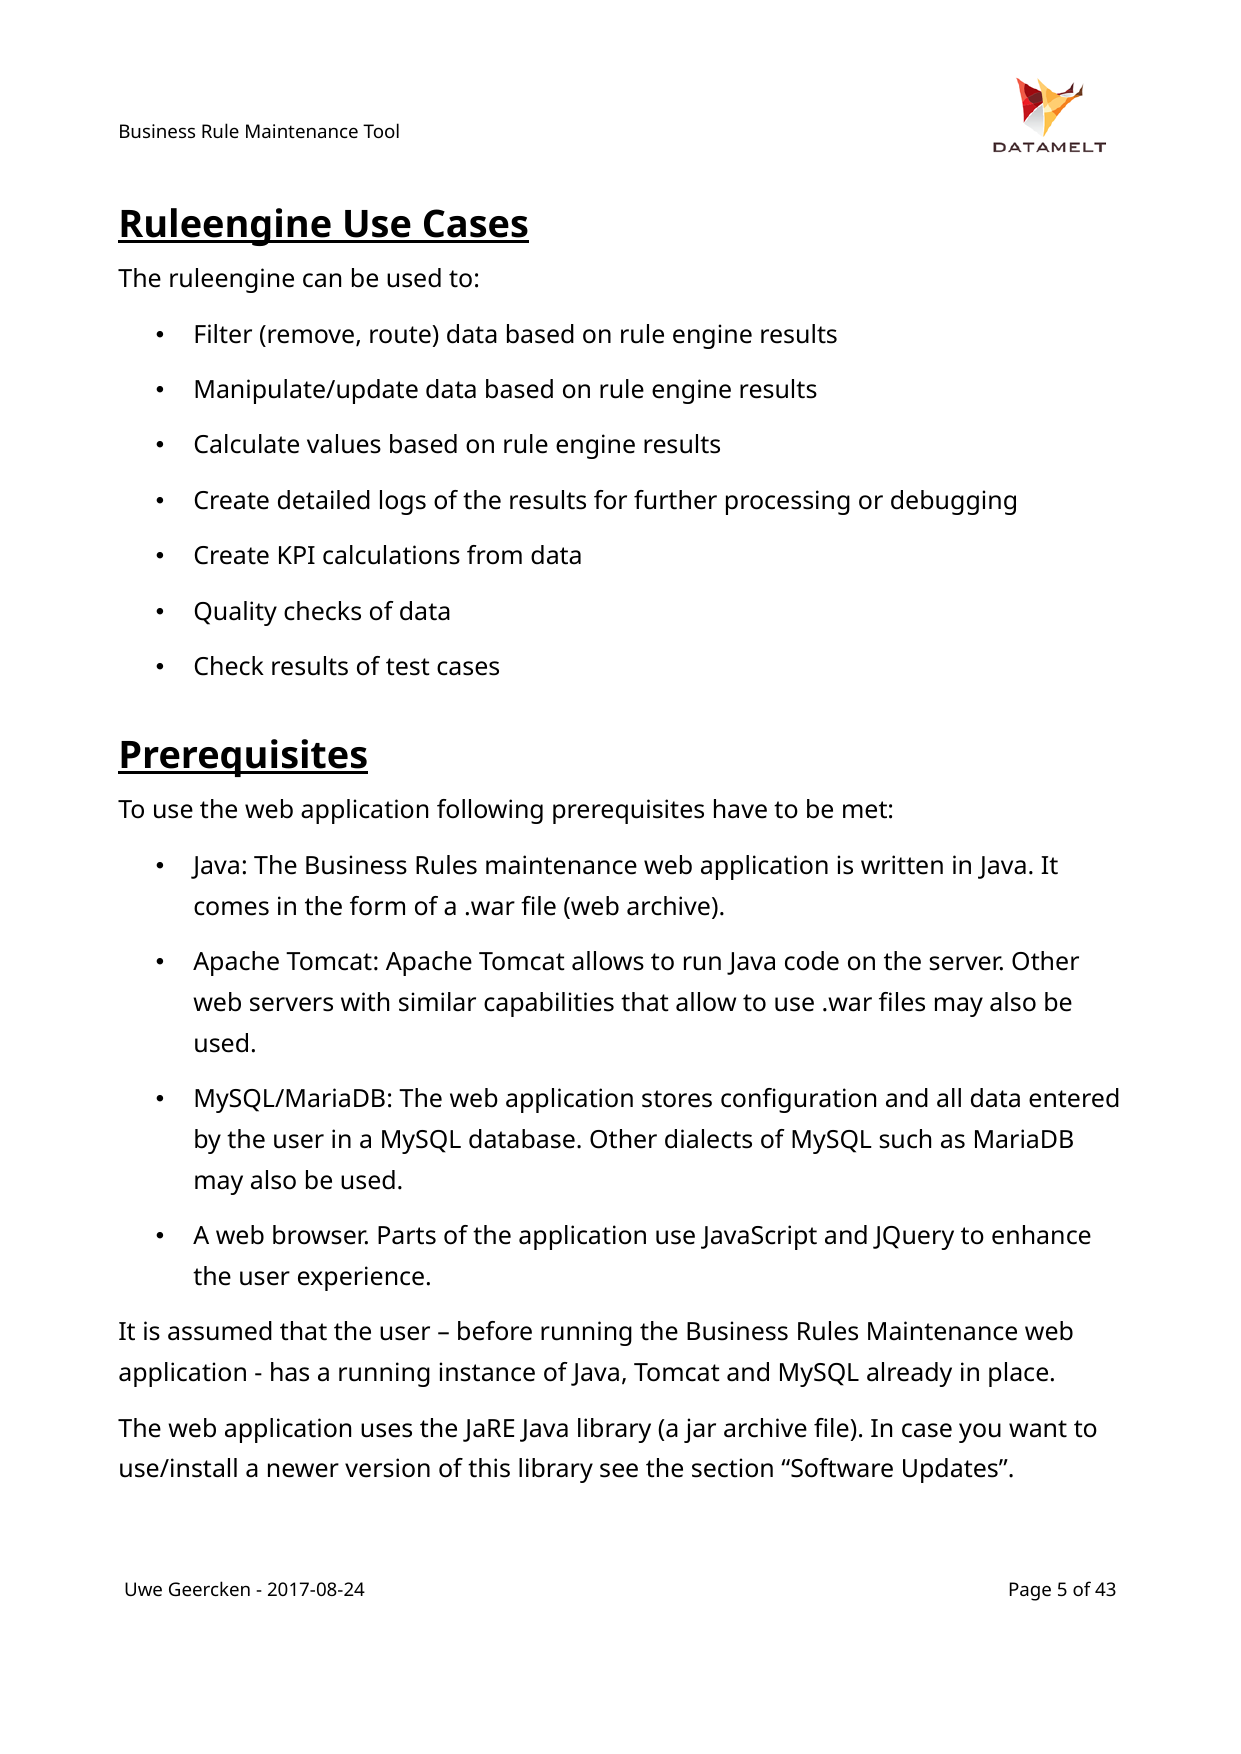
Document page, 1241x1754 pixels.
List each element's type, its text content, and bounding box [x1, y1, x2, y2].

text The web application uses the JaRE Java library (a jar archive file). In case you want to use/install a newer version of this library see the section “Software Updates”. [118, 1410, 1122, 1485]
text To use the web application following prerequisites have to be met: [118, 792, 1122, 826]
list Quality checks of data [156, 593, 1122, 627]
list A web browser. Parts of the application use JavaScript and JQuery to enhance the user experience. [156, 1218, 1122, 1293]
list Filter (remove, route) data based on rule engine results [156, 316, 1122, 350]
list Check results of test cases [156, 649, 1122, 683]
subtitle Ruleengine Use Cases [118, 197, 1122, 248]
text It is assumed that the user – before running the Business Rules Maintenance web application - has a running instance of Java, Tomcat and MySQL already in place. [118, 1314, 1122, 1389]
list MySQL/MariaDB: The web application stores configuration and all data entered by the user in a MySQL database. Other dialects of MySQL such as MariaDB may also be used. [156, 1081, 1122, 1196]
text The ruleengine can be used to: [118, 261, 1122, 295]
list Create KPI calculations from data [156, 538, 1122, 572]
picture [992, 69, 1107, 160]
list Manipulate/update data based on rule engine results [156, 372, 1122, 406]
subtitle Prerequisites [118, 728, 1122, 779]
list Calculate values based on rule engine results [156, 427, 1122, 461]
list Create detailed logs of the results for further processing or debugging [156, 482, 1122, 517]
list Java: The Business Rules maintenance web application is written in Java. It comes in the form of a .war file (web archive). [156, 847, 1122, 922]
list Apache Tomcat: Apache Tomcat allows to run Java code on the server. Other web servers with similar capabilities that allow to use .war files may also be used. [156, 943, 1122, 1059]
